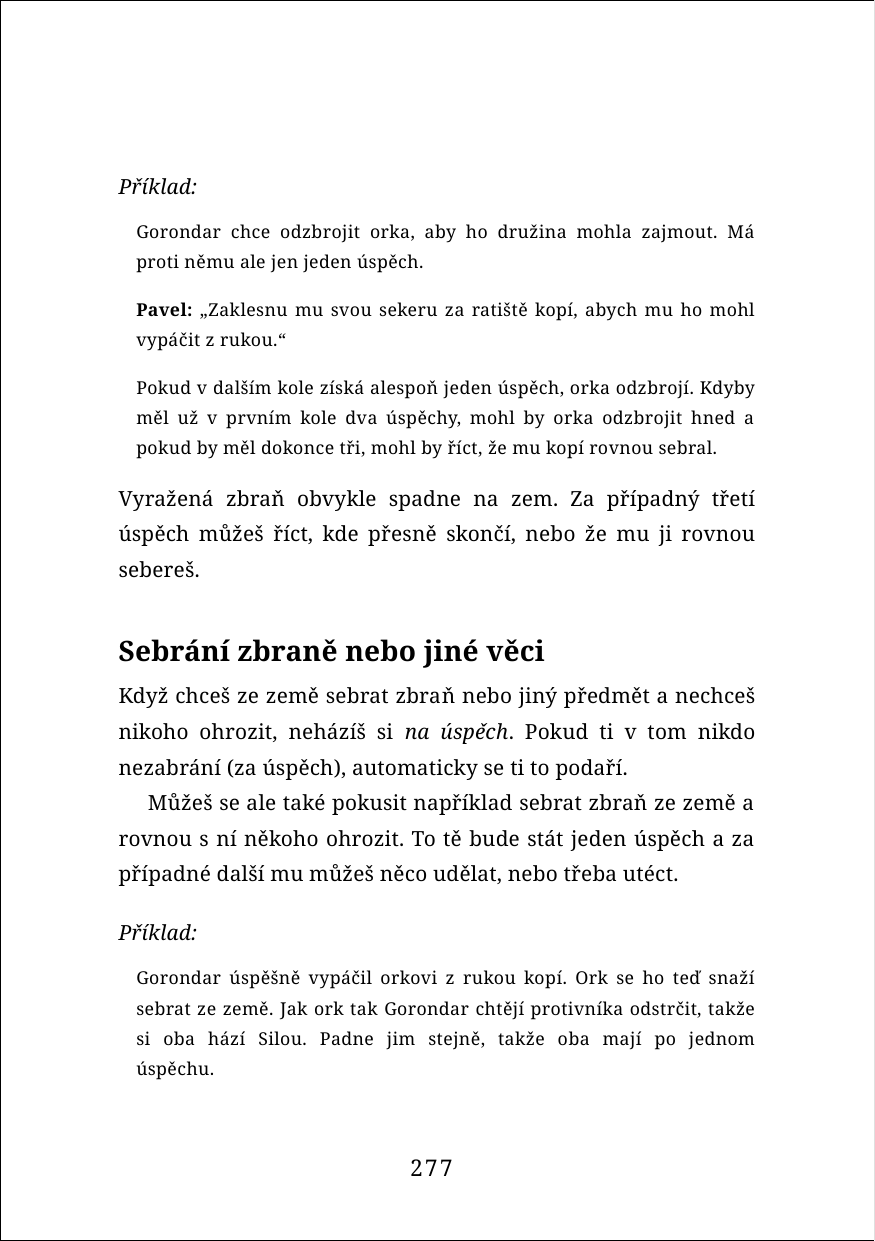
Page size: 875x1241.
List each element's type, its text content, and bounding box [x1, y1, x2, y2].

text Příklad: [118, 918, 756, 947]
text Gorondar chce odzbrojit orka, aby ho družina mohla zajmout. Má proti němu ale jen jeden úspěch. [136, 219, 756, 273]
text Pavel: „Zaklesnu mu svou sekeru za ratiště kopí, abych mu ho mohl vypáčit z rukou.“ [136, 297, 756, 352]
text Gorondar úspěšně vypáčil orkovi z rukou kopí. Ork se ho teď snaží sebrat ze země. Jak ork tak Gorondar chtějí protivníka odstrčit, takže si oba hází Silou. Padne jim stejně, takže oba mají po jednom úspěchu. [136, 966, 756, 1081]
text Příklad: [118, 172, 756, 200]
text Pokud v dalším kole získá alespoň jeden úspěch, orka odzbrojí. Kdyby měl už v prvním kole dva úspěchy, mohl by orka odzbrojit hned a pokud by měl dokonce tři, mohl by říct, že mu kopí rovnou sebral. [136, 375, 756, 460]
text Vyražená zbraň obvykle spadne na zem. Za případný třetí úspěch můžeš říct, kde přesně skončí, nebo že mu ji rovnou sebereš. [118, 484, 756, 583]
subtitle Sebrání zbraně nebo jiné věci [118, 632, 756, 670]
text Když chceš ze země sebrat zbraň nebo jiný předmět a nechceš nikoho ohrozit, neházíš si na úspěch. Pokud ti v tom nikdo nezabrání (za úspěch), automaticky se ti to podaří. Můžeš se ale také pokusit například sebrat zbraň ze země a rovnou s ní někoho ohrozit. To tě bude stát jeden úspěch a za případné další mu můžeš něco udělat, nebo třeba utéct. [118, 682, 756, 888]
